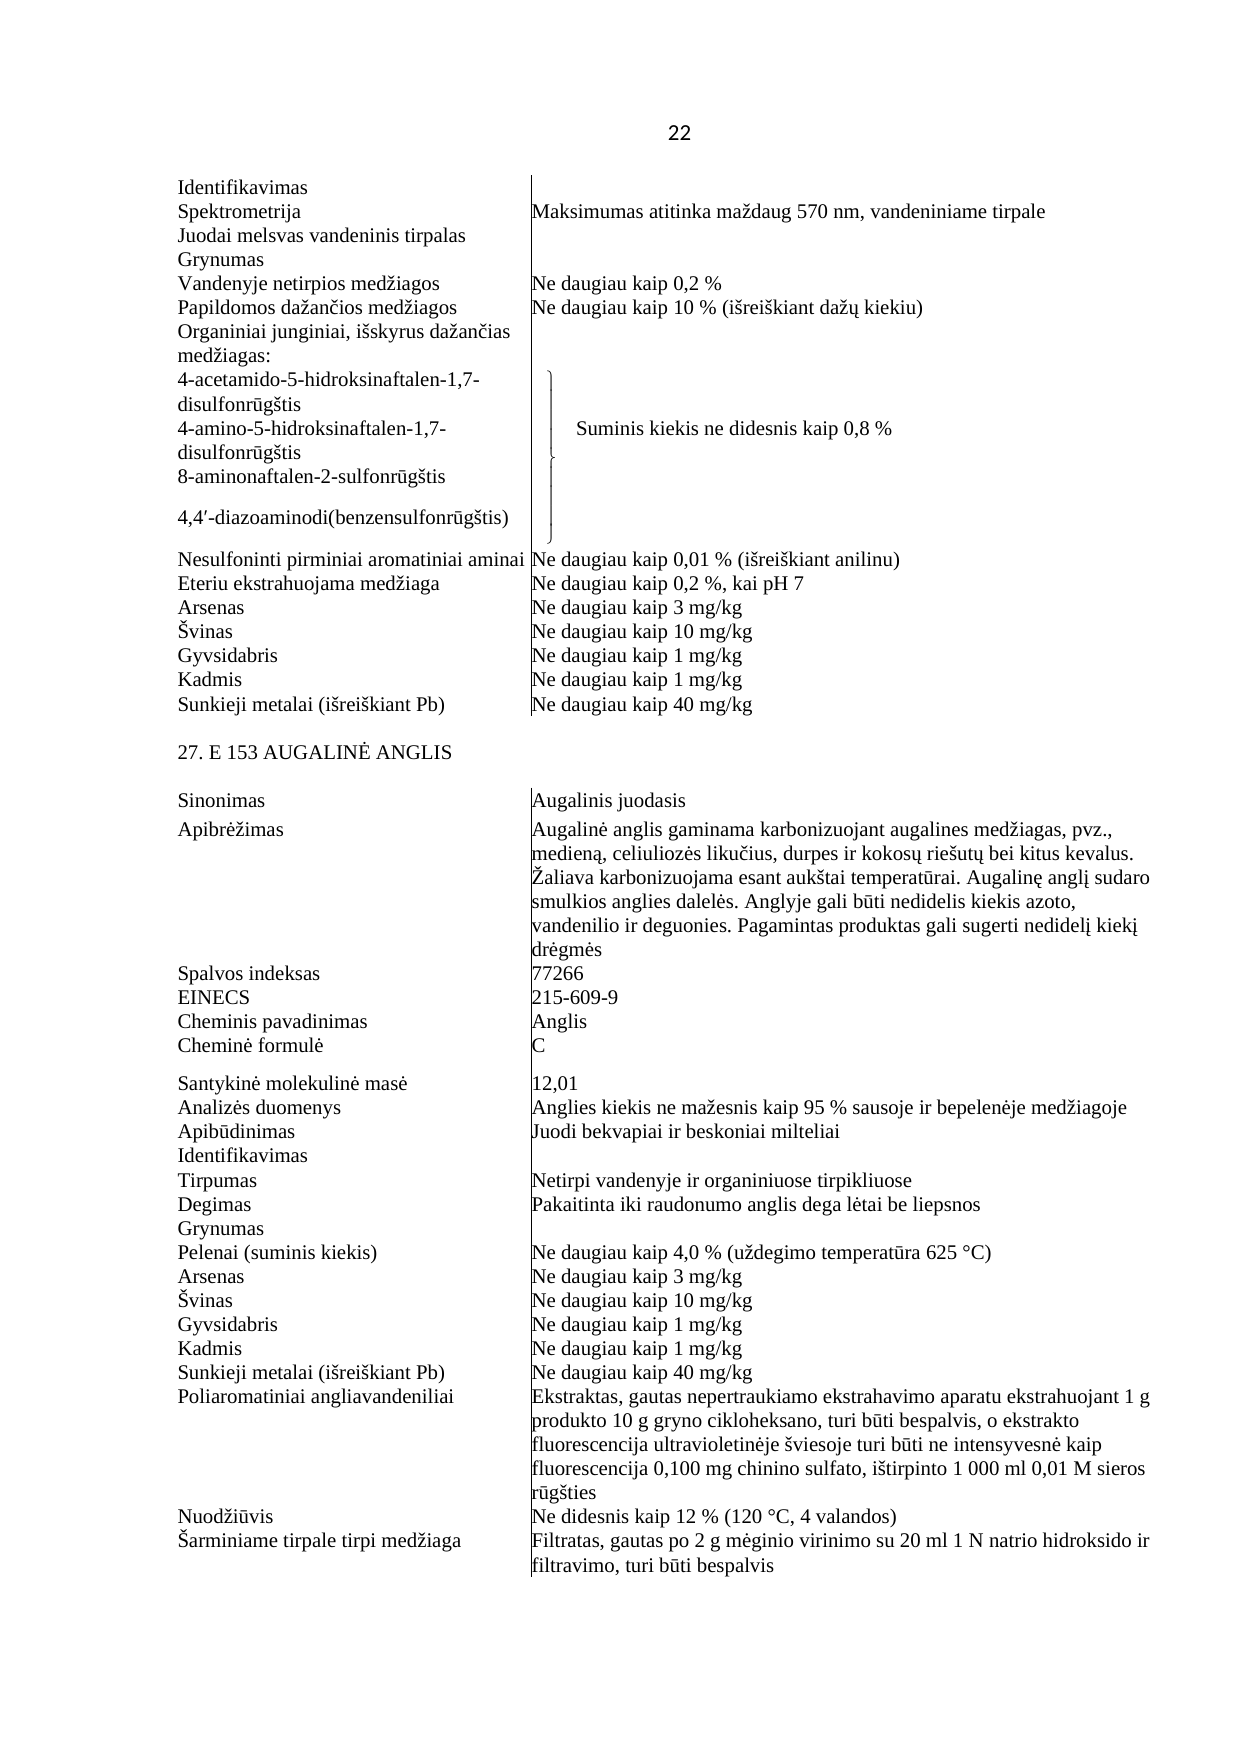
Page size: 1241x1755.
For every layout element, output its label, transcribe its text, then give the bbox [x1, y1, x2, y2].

table_cell [1166, 1095, 1181, 1119]
table_cell Ne daugiau kaip 1 mg/kg [532, 1336, 1166, 1360]
table_cell 8-aminonaftalen-2-sulfonrūgštis [177, 464, 531, 505]
table_cell [1166, 1529, 1181, 1577]
table_cell 4-acetamido-5-hidroksinaftalen-1,7-disulfonrūgštis [177, 368, 531, 416]
table_cell [1166, 1009, 1181, 1033]
table_cell Ne daugiau kaip 1 mg/kg [532, 668, 1166, 691]
table_cell [1166, 1384, 1181, 1504]
table_cell Organiniai junginiai, išskyrus dažančias medžiagas: [177, 319, 531, 367]
table_cell 27. E 153 AUGALINĖ ANGLIS [177, 716, 1166, 788]
table_cell [1166, 595, 1181, 619]
table_cell Suminis kiekis ne didesnis kaip 0,8 % [576, 368, 1166, 464]
table_cell Analizės duomenys [177, 1095, 531, 1119]
table_cell Ne daugiau kaip 40 mg/kg [532, 1360, 1166, 1384]
table_cell Švinas [177, 1288, 531, 1312]
table_cell Ne daugiau kaip 4,0 % (uždegimo temperatūra 625 °C) [532, 1240, 1166, 1264]
table_cell Ne daugiau kaip 10 mg/kg [532, 1288, 1166, 1312]
table_cell Spalvos indeksas [177, 961, 531, 985]
table_cell [1166, 1119, 1181, 1143]
table_cell [1166, 1071, 1181, 1095]
table_cell [1166, 1336, 1181, 1360]
table_cell [1166, 985, 1181, 1009]
table_cell [576, 464, 1166, 505]
table_cell [1166, 1216, 1181, 1240]
table_cell [1166, 1504, 1181, 1528]
table_cell Pelenai (suminis kiekis) [177, 1240, 531, 1264]
table_cell [1166, 547, 1181, 571]
table_cell [1166, 319, 1181, 367]
table_cell Ne daugiau kaip 3 mg/kg [532, 1264, 1166, 1288]
table_cell [532, 247, 1166, 271]
table_cell 4-amino-5-hidroksinaftalen-1,7-disulfonrūgštis [177, 416, 531, 464]
table_cell Augalinis juodasis [532, 788, 1166, 816]
table_cell [1166, 643, 1181, 667]
table_cell Cheminis pavadinimas [177, 1009, 531, 1033]
table_cell [1166, 1168, 1181, 1192]
table_cell Apibūdinimas [177, 1119, 531, 1143]
table_cell [1166, 247, 1181, 271]
table_cell 77266 [532, 961, 1166, 985]
table_cell [1166, 1144, 1181, 1167]
table_cell 4,4′-diazoaminodi(benzensulfonrūgštis) [177, 505, 531, 547]
table_cell Sunkieji metalai (išreiškiant Pb) [177, 691, 531, 716]
table_cell [1166, 223, 1181, 247]
table_cell Papildomos dažančios medžiagos [177, 295, 531, 319]
table_cell [1166, 668, 1181, 691]
table_cell Identifikavimas [177, 175, 531, 199]
table_cell [1166, 368, 1181, 416]
table_cell Ne daugiau kaip 10 % (išreiškiant dažų kiekiu) [532, 295, 1166, 319]
table_cell Ne daugiau kaip 10 mg/kg [532, 619, 1166, 643]
table_cell Ne daugiau kaip 0,2 % [532, 271, 1166, 295]
table_cell [1166, 571, 1181, 595]
table_cell Poliaromatiniai angliavandeniliai [177, 1384, 531, 1504]
table_cell Santykinė molekulinė masė [177, 1071, 531, 1095]
table_cell [1166, 1360, 1181, 1384]
table_cell 12,01 [532, 1071, 1166, 1095]
table_cell [1166, 199, 1181, 223]
table_cell 215-609-9 [532, 985, 1166, 1009]
table_cell Augalinė anglis gaminama karbonizuojant augalines medžiagas, pvz., medieną, celiuliozės likučius, durpes ir kokosų riešutų bei kitus kevalus. Žaliava karbonizuojama esant aukštai temperatūrai. Augalinę anglį sudaro smulkios anglies dalelės. Anglyje gali būti nedidelis kiekis azoto, vandenilio ir deguonies. Pagamintas produktas gali sugerti nedidelį kiekį drėgmės [532, 816, 1166, 961]
table_cell Nuodžiūvis [177, 1504, 531, 1528]
table_cell [576, 505, 1166, 547]
table_cell Pakaitinta iki raudonumo anglis dega lėtai be liepsnos [532, 1192, 1166, 1216]
table_cell Maksimumas atitinka maždaug 570 nm, vandeniniame tirpale [532, 199, 1166, 223]
table_cell [1166, 716, 1181, 788]
table_cell Juodai melsvas vandeninis tirpalas [177, 223, 531, 247]
table_cell Ne daugiau kaip 0,2 %, kai pH 7 [532, 571, 1166, 595]
table_cell [1166, 1264, 1181, 1288]
table_cell [532, 368, 576, 547]
table_cell Šarminiame tirpale tirpi medžiaga [177, 1529, 531, 1577]
table_cell Filtratas, gautas po 2 g mėginio virinimo su 20 ml 1 N natrio hidroksido ir filtravimo, turi būti bespalvis [532, 1529, 1166, 1577]
table_cell Grynumas [177, 247, 531, 271]
table_cell Gyvsidabris [177, 1312, 531, 1336]
table_cell Apibrėžimas [177, 816, 531, 961]
table_cell [1166, 691, 1181, 716]
table_cell Ekstraktas, gautas nepertraukiamo ekstrahavimo aparatu ekstrahuojant 1 g produkto 10 g gryno cikloheksano, turi būti bespalvis, o ekstrakto fluorescencija ultravioletinėje šviesoje turi būti ne intensyvesnė kaip fluorescencija 0,100 mg chinino sulfato, ištirpinto 1 000 ml 0,01 M sieros rūgšties [532, 1384, 1166, 1504]
table_cell [1166, 464, 1181, 505]
table_cell Nesulfoninti pirminiai aromatiniai aminai [177, 547, 531, 571]
table_cell Kadmis [177, 668, 531, 691]
table_cell Netirpi vandenyje ir organiniuose tirpikliuose [532, 1168, 1166, 1192]
table_cell Gyvsidabris [177, 643, 531, 667]
table_cell Ne daugiau kaip 3 mg/kg [532, 595, 1166, 619]
table_cell [1166, 816, 1181, 961]
table_cell [532, 175, 1166, 199]
table_cell [1166, 1312, 1181, 1336]
table_cell Sunkieji metalai (išreiškiant Pb) [177, 1360, 531, 1384]
table_cell [532, 1144, 1166, 1167]
table_cell Ne daugiau kaip 1 mg/kg [532, 643, 1166, 667]
table_cell Kadmis [177, 1336, 531, 1360]
table_cell [1166, 271, 1181, 295]
table_cell Cheminė formulė [177, 1033, 531, 1071]
table_cell [532, 223, 1166, 247]
table_cell Grynumas [177, 1216, 531, 1240]
table_cell C [532, 1033, 1166, 1071]
table_cell Ne daugiau kaip 0,01 % (išreiškiant anilinu) [532, 547, 1166, 571]
table_cell Juodi bekvapiai ir beskoniai milteliai [532, 1119, 1166, 1143]
table_cell Anglies kiekis ne mažesnis kaip 95 % sausoje ir bepelenėje medžiagoje [532, 1095, 1166, 1119]
table_cell [1166, 505, 1181, 547]
table_cell Tirpumas [177, 1168, 531, 1192]
table_cell [1166, 1288, 1181, 1312]
table_cell Degimas [177, 1192, 531, 1216]
table_cell Arsenas [177, 595, 531, 619]
table_cell [1166, 295, 1181, 319]
table_cell Arsenas [177, 1264, 531, 1288]
table_cell Anglis [532, 1009, 1166, 1033]
table_cell [532, 319, 1166, 367]
table_cell Švinas [177, 619, 531, 643]
table_cell Eteriu ekstrahuojama medžiaga [177, 571, 531, 595]
table_cell Vandenyje netirpios medžiagos [177, 271, 531, 295]
table_cell EINECS [177, 985, 531, 1009]
table_cell Ne didesnis kaip 12 % (120 °C, 4 valandos) [532, 1504, 1166, 1528]
table_cell [1166, 1240, 1181, 1264]
table_cell [1166, 619, 1181, 643]
table_cell Ne daugiau kaip 1 mg/kg [532, 1312, 1166, 1336]
table_cell [1166, 1192, 1181, 1216]
table_cell Ne daugiau kaip 40 mg/kg [532, 691, 1166, 716]
table_cell Sinonimas [177, 788, 531, 816]
table_cell Spektrometrija [177, 199, 531, 223]
table_cell [1166, 1033, 1181, 1071]
table_cell [1166, 175, 1181, 199]
table_cell [1166, 416, 1181, 464]
table_cell [177, 1577, 1181, 1601]
table_cell [532, 1216, 1166, 1240]
table_cell [1166, 788, 1181, 816]
table_cell [1166, 961, 1181, 985]
table_cell Identifikavimas [177, 1144, 531, 1167]
